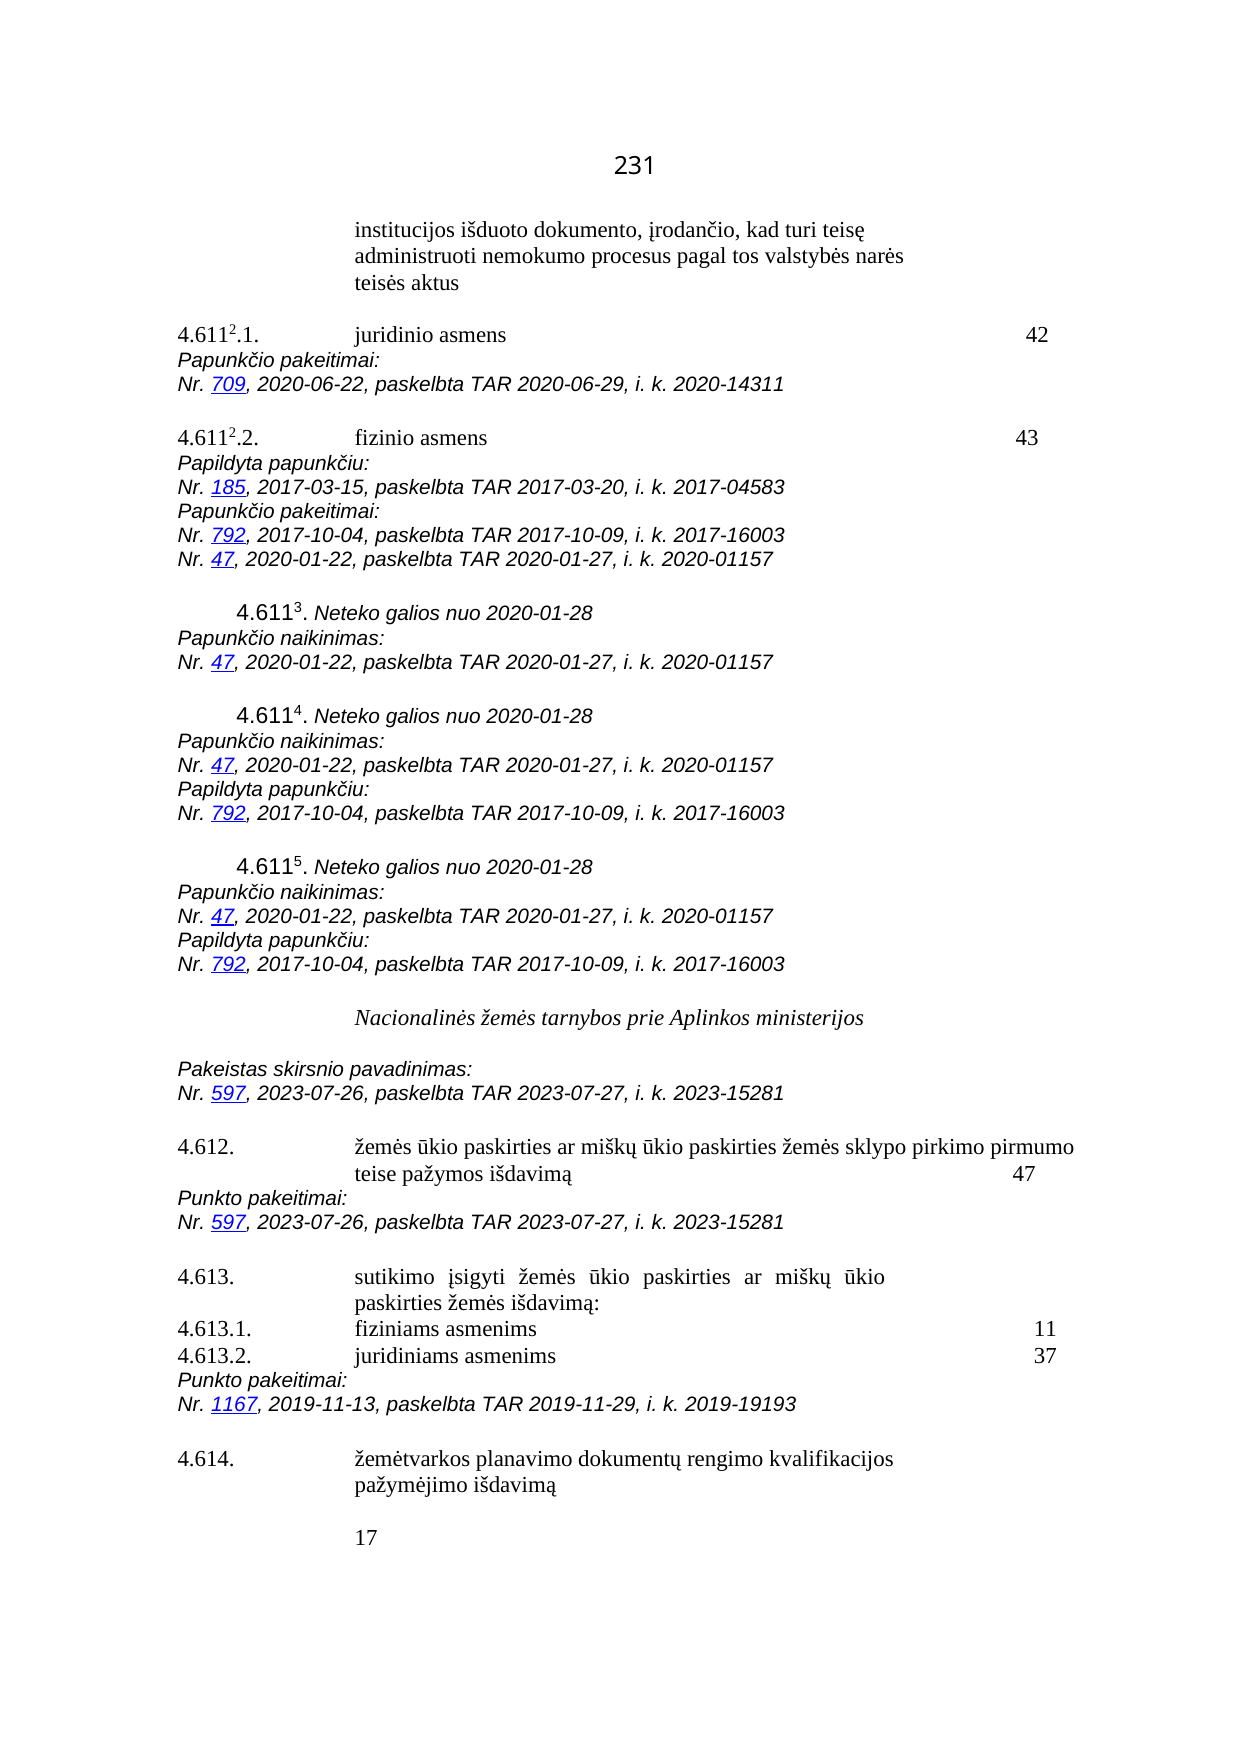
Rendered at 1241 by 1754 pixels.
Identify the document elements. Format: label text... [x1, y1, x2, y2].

text Nr. 47, 2020-01-22, paskelbta TAR 2020-01-27, i. k. 2020-01157 [177, 903, 1092, 927]
text Nr. 47, 2020-01-22, paskelbta TAR 2020-01-27, i. k. 2020-01157 [177, 752, 1092, 776]
text pažymėjimo išdavimą 17 [354, 1471, 945, 1550]
text Nr. 597, 2023-07-26, paskelbta TAR 2023-07-27, i. k. 2023-15281 [177, 1210, 1092, 1234]
text Papunkčio naikinimas: [177, 626, 1092, 649]
text Papildyta papunkčiu: [177, 451, 1092, 474]
text Papildyta papunkčiu: [177, 927, 1092, 951]
text Papunkčio pakeitimai: [177, 498, 1092, 522]
text 4.6113. Neteko galios nuo 2020-01-28 [177, 599, 1092, 626]
text 4.6112.2. fizinio asmens 43 [177, 424, 1092, 451]
text 4.612. žemės ūkio paskirties ar miškų ūkio paskirties žemės sklypo pirkimo pirmumo teise pažymos išdavimą 47 [177, 1133, 1092, 1186]
text Nr. 597, 2023-07-26, paskelbta TAR 2023-07-27, i. k. 2023-15281 [177, 1081, 1092, 1105]
text Pakeistas skirsnio pavadinimas: [177, 1057, 1092, 1081]
text 4.613.1. fiziniams asmenims 11 [177, 1316, 1092, 1342]
text 4.6114. Neteko galios nuo 2020-01-28 [177, 702, 1092, 728]
text 4.613. sutikimo įsigyti žemės ūkio paskirties ar miškų ūkio paskirties žemės išdavimą: [177, 1263, 886, 1316]
text Nr. 709, 2020-06-22, paskelbta TAR 2020-06-29, i. k. 2020-14311 [177, 372, 1092, 396]
text Papunkčio naikinimas: [177, 879, 1092, 903]
text Nr. 185, 2017-03-15, paskelbta TAR 2017-03-20, i. k. 2017-04583 [177, 474, 1092, 498]
text 4.613.2. juridiniams asmenims 37 [177, 1342, 1092, 1368]
text 4.614. žemėtvarkos planavimo dokumentų rengimo kvalifikacijos [177, 1445, 945, 1471]
text Papunkčio naikinimas: [177, 728, 1092, 752]
text Papildyta papunkčiu: [177, 776, 1092, 800]
text Nr. 1167, 2019-11-13, paskelbta TAR 2019-11-29, i. k. 2019-19193 [177, 1392, 1092, 1416]
text Papunkčio pakeitimai: [177, 348, 1092, 372]
text 4.6115. Neteko galios nuo 2020-01-28 [177, 853, 1092, 879]
text Punkto pakeitimai: [177, 1186, 1092, 1210]
text Nr. 792, 2017-10-04, paskelbta TAR 2017-10-09, i. k. 2017-16003 [177, 800, 1092, 824]
text institucijos išduoto dokumento, įrodančio, kad turi teisę administruoti nemokumo procesus pagal tos valstybės narės teisės aktus [177, 216, 945, 321]
text Nr. 47, 2020-01-22, paskelbta TAR 2020-01-27, i. k. 2020-01157 [177, 649, 1092, 673]
text 4.6112.1. juridinio asmens 42 [177, 321, 1092, 348]
text Nr. 792, 2017-10-04, paskelbta TAR 2017-10-09, i. k. 2017-16003 [177, 951, 1092, 975]
text Nr. 792, 2017-10-04, paskelbta TAR 2017-10-09, i. k. 2017-16003 [177, 522, 1092, 546]
text Nacionalinės žemės tarnybos prie Aplinkos ministerijos [354, 1004, 945, 1057]
text Nr. 47, 2020-01-22, paskelbta TAR 2020-01-27, i. k. 2020-01157 [177, 546, 1092, 570]
text Punkto pakeitimai: [177, 1368, 1092, 1392]
